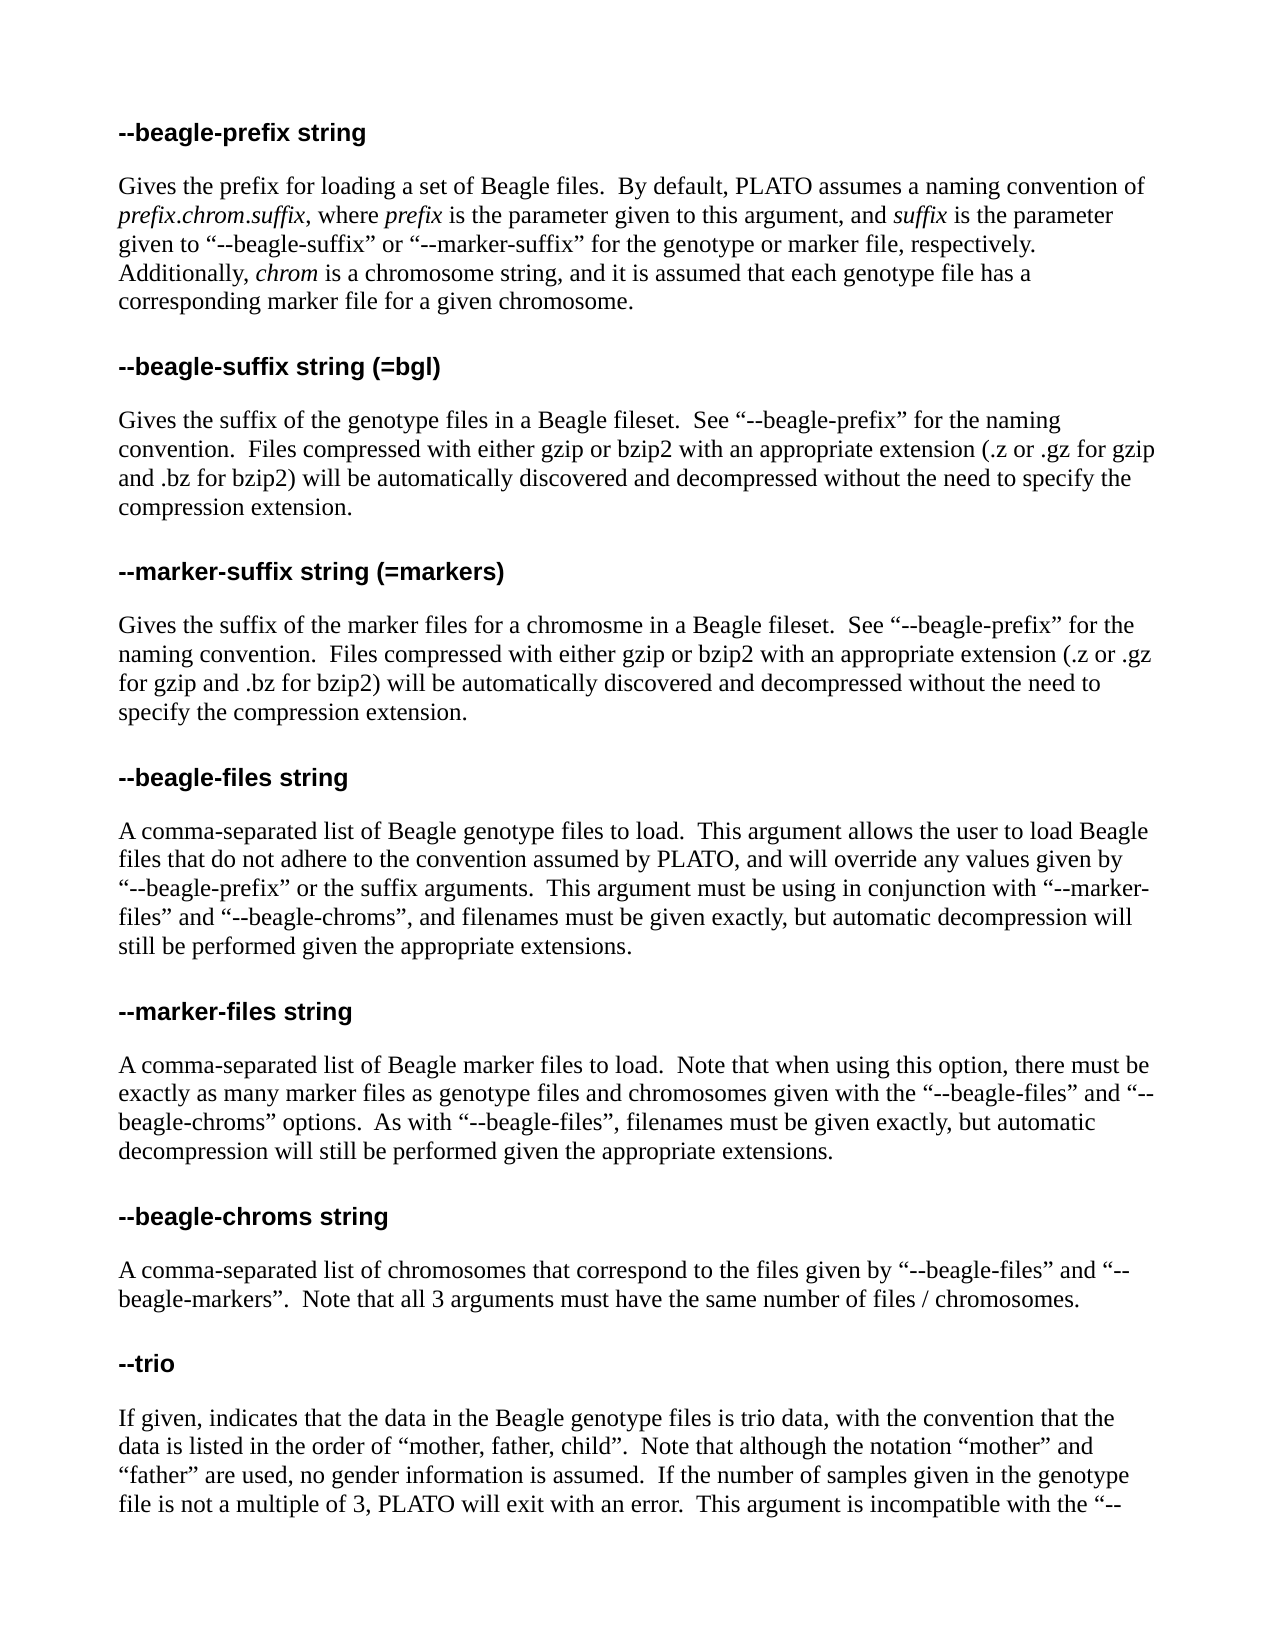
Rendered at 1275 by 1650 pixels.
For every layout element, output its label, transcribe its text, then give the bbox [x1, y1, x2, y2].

text A comma-separated list of Beagle marker files to load. Note that when using this option, there must be exactly as many marker files as genotype files and chromosomes given with the “--beagle-files” and “--beagle-chroms” options. As with “--beagle-files”, filenames must be given exactly, but automatic decompression will still be performed given the appropriate extensions. [118, 1050, 1157, 1165]
subtitle --beagle-prefix string [118, 118, 1157, 147]
text Gives the prefix for loading a set of Beagle files. By default, PLATO assumes a naming convention of prefix.chrom.suffix, where prefix is the parameter given to this argument, and suffix is the parameter given to “--beagle-suffix” or “--marker-suffix” for the genotype or marker file, respectively. Additionally, chrom is a chromosome string, and it is assumed that each genotype file has a corresponding marker file for a given chromosome. [118, 171, 1157, 315]
text Gives the suffix of the marker files for a chromosme in a Beagle fileset. See “--beagle-prefix” for the naming convention. Files compressed with either gzip or bzip2 with an appropriate extension (.z or .gz for gzip and .bz for bzip2) will be automatically discovered and decompressed without the need to specify the compression extension. [118, 611, 1157, 726]
text If given, indicates that the data in the Beagle genotype files is trio data, with the convention that the data is listed in the order of “mother, father, child”. Note that although the notation “mother” and “father” are used, no gender information is assumed. If the number of samples given in the genotype file is not a multiple of 3, PLATO will exit with an error. This argument is incompatible with the “-- [118, 1403, 1157, 1518]
subtitle --beagle-chroms string [118, 1202, 1157, 1230]
text Gives the suffix of the genotype files in a Beagle fileset. See “--beagle-prefix” for the naming convention. Files compressed with either gzip or bzip2 with an appropriate extension (.z or .gz for gzip and .bz for bzip2) will be automatically discovered and decompressed without the need to specify the compression extension. [118, 405, 1157, 520]
subtitle --marker-suffix string (=markers) [118, 557, 1157, 586]
subtitle --trio [118, 1349, 1157, 1378]
text A comma-separated list of chromosomes that correspond to the files given by “--beagle-files” and “--beagle-markers”. Note that all 3 arguments must have the same number of files / chromosomes. [118, 1255, 1157, 1312]
subtitle --beagle-suffix string (=bgl) [118, 352, 1157, 381]
subtitle --beagle-files string [118, 762, 1157, 791]
subtitle --marker-files string [118, 996, 1157, 1025]
text A comma-separated list of Beagle genotype files to load. This argument allows the user to load Beagle files that do not adhere to the convention assumed by PLATO, and will override any values given by “--beagle-prefix” or the suffix arguments. This argument must be using in conjunction with “--marker-files” and “--beagle-chroms”, and filenames must be given exactly, but automatic decompression will still be performed given the appropriate extensions. [118, 816, 1157, 959]
